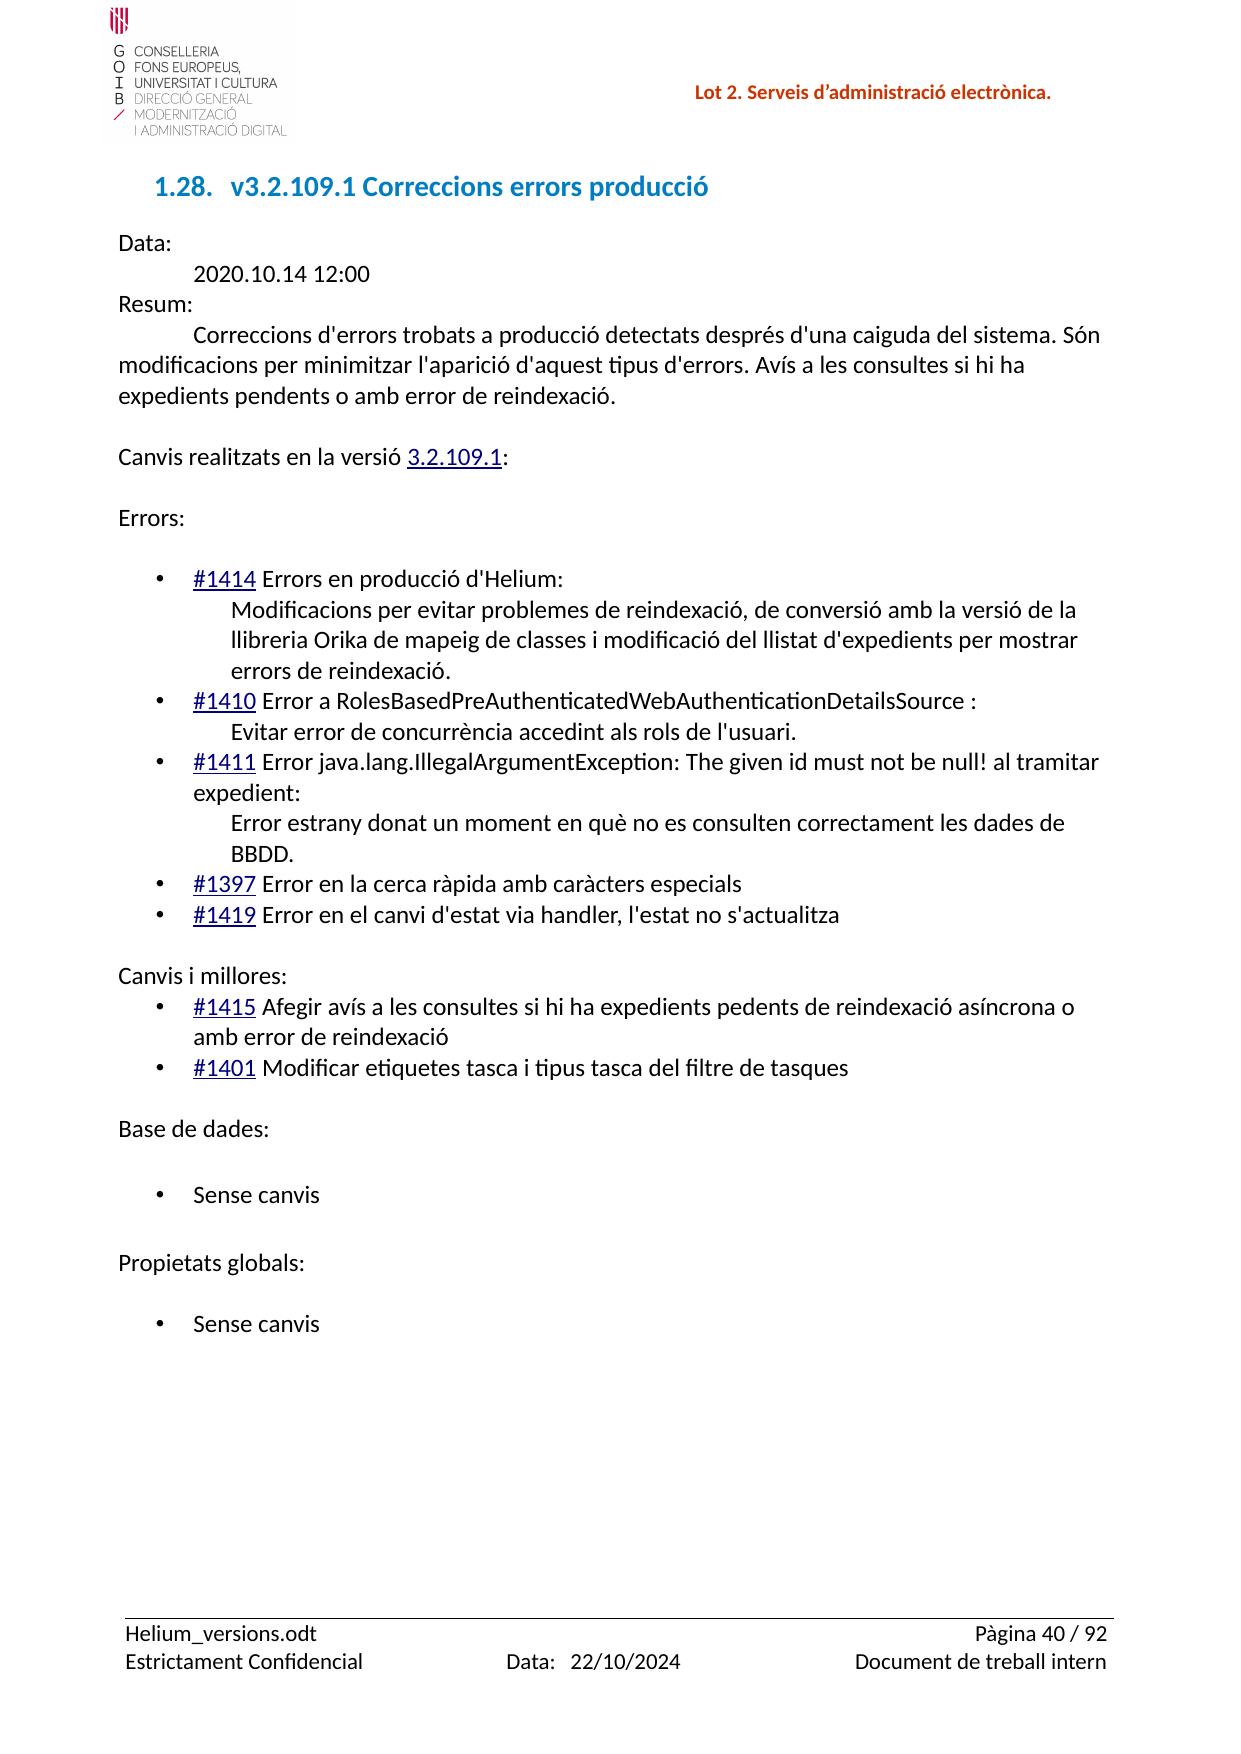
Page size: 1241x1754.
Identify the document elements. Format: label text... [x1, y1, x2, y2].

list Modificacions per evitar problemes de reindexació, de conversió amb la versió de la llibreria Orika de mapeig de classes i modificació del llistat d'expedients per mostrar errors de reindexació. [193, 594, 1122, 685]
list Error estrany donat un moment en què no es consulten correctament les dades de BBDD. [193, 807, 1122, 868]
text Data: [118, 228, 1122, 258]
text Resum: [118, 289, 1122, 319]
text Base de dades: [118, 1113, 1122, 1143]
list Evitar error de concurrència accedint als rols de l'usuari. [193, 716, 1122, 746]
text 2020.10.14 12:00 [118, 258, 1122, 289]
list Sense canvis [156, 1180, 1122, 1210]
list #1401 Modificar etiquetes tasca i tipus tasca del filtre de tasques [156, 1052, 1122, 1082]
list #1414 Errors en producció d'Helium: [156, 563, 1122, 594]
list #1415 Afegir avís a les consultes si hi ha expedients pedents de reindexació asíncrona o amb error de reindexació [156, 991, 1122, 1052]
list #1410 Error a RolesBasedPreAuthenticatedWebAuthenticationDetailsSource : [156, 685, 1122, 716]
picture [100, 0, 297, 144]
list #1411 Error java.lang.IllegalArgumentException: The given id must not be null! al tramitar expedient: [156, 746, 1122, 807]
text Canvis i millores: [118, 960, 1122, 991]
text Propietats globals: [118, 1247, 1122, 1277]
list #1419 Error en el canvi d'estat via handler, l'estat no s'actualitza [156, 899, 1122, 929]
list #1397 Error en la cerca ràpida amb caràcters especials [156, 868, 1122, 899]
text Correccions d'errors trobats a producció detectats després d'una caiguda del sistema. Són modificacions per minimitzar l'aparició d'aquest tipus d'errors. Avís a les consultes si hi ha expedients pendents o amb error de reindexació. [118, 319, 1122, 411]
text Canvis realitzats en la versió 3.2.109.1: [118, 441, 1122, 472]
text Errors: [118, 502, 1122, 533]
list Sense canvis [156, 1308, 1122, 1338]
subtitle v3.2.109.1 Correccions errors producció [153, 168, 1122, 204]
